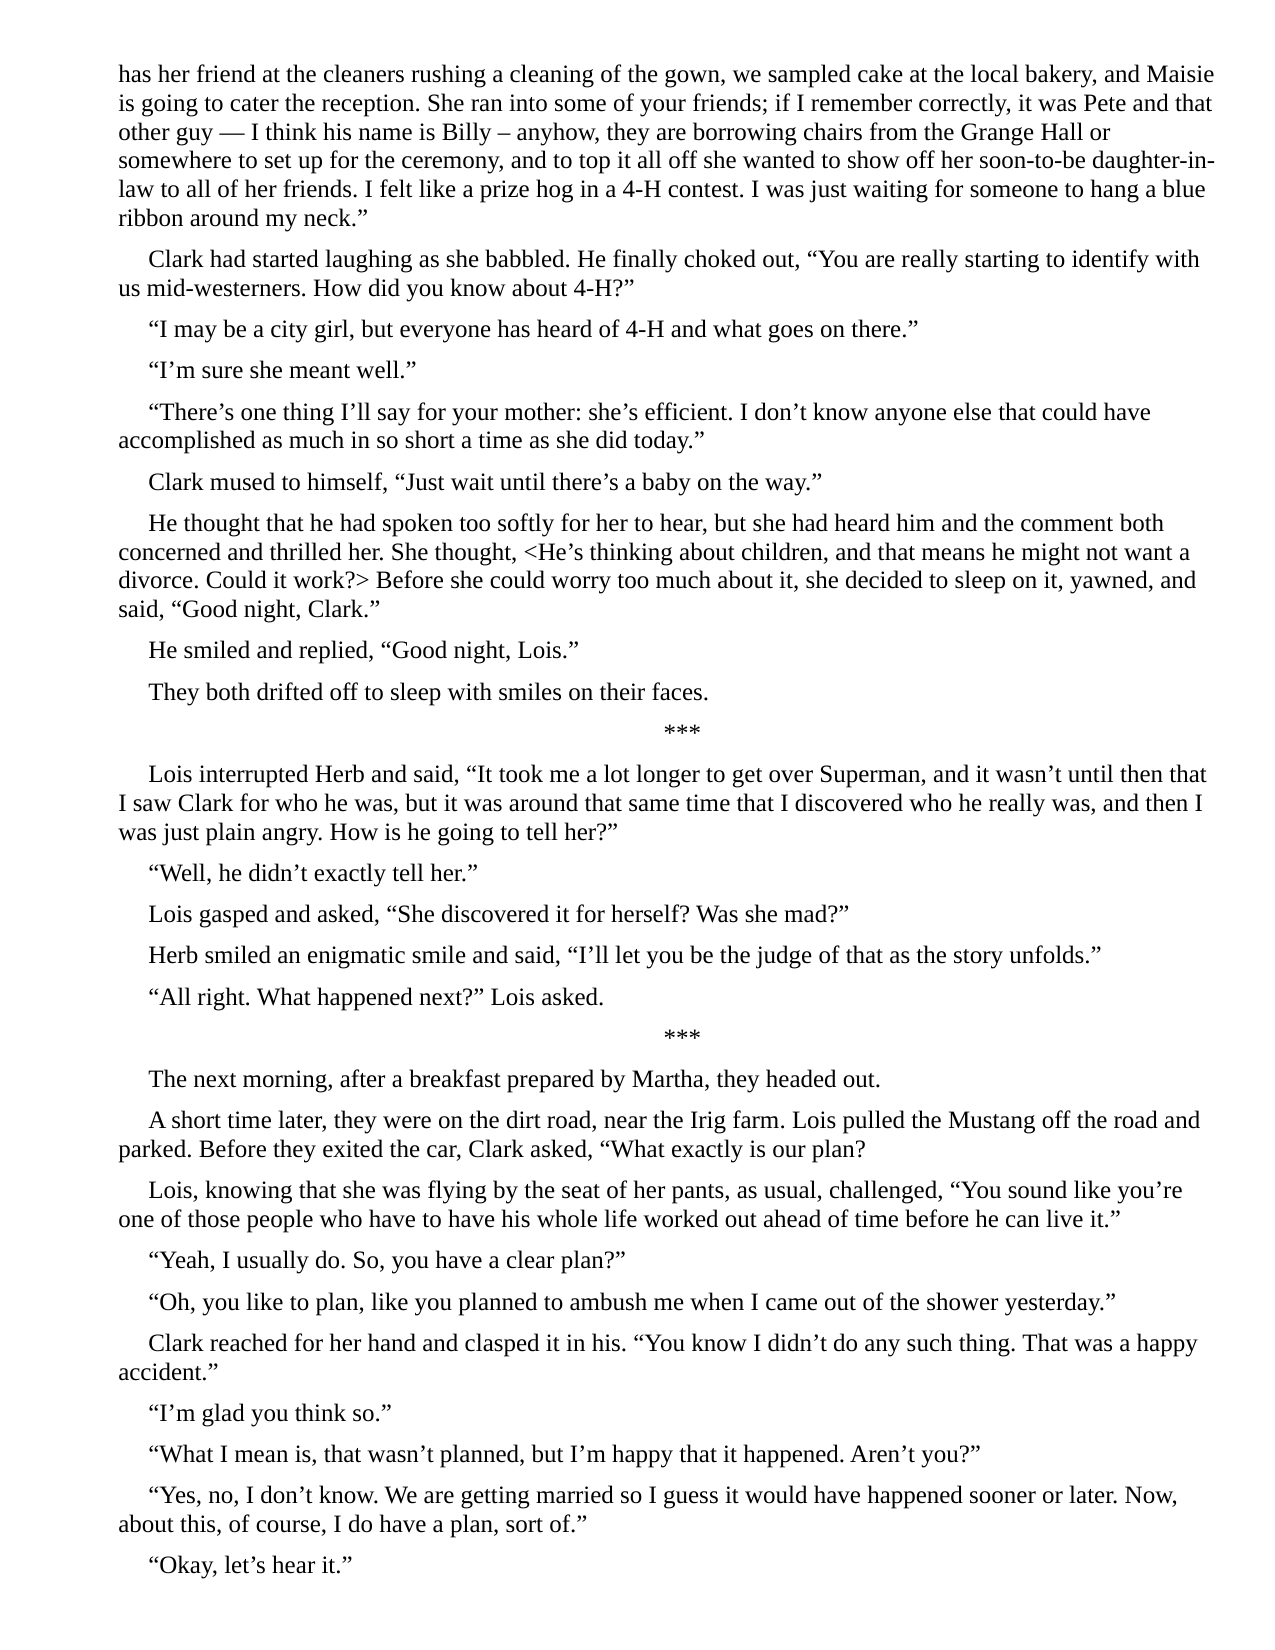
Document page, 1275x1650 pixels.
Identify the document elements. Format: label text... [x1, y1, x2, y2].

text A short time later, they were on the dirt road, near the Irig farm. Lois pulled the Mustang off the road and parked. Before they exited the car, Clark asked, “What exactly is our plan? [118, 1105, 1216, 1163]
text They both drifted off to sleep with smiles on their faces. [118, 677, 1216, 705]
text “I’m sure she meant well.” [118, 355, 1216, 384]
text He smiled and replied, “Good night, Lois.” [118, 635, 1216, 664]
text Lois gasped and asked, “She discovered it for herself? Was she mad?” [118, 899, 1216, 928]
text has her friend at the cleaners rushing a cleaning of the gown, we sampled cake at the local bakery, and Maisie is going to cater the reception. She ran into some of your friends; if I remember correctly, it was Pete and that other guy — I think his name is Billy – anyhow, they are borrowing chairs from the Grange Hall or somewhere to set up for the ceremony, and to top it all off she wanted to show off her soon-to-be daughter-in-law to all of her friends. I felt like a prize hog in a 4-H contest. I was just waiting for someone to hang a blue ribbon around my neck.” [118, 59, 1216, 232]
text Clark reached for her hand and clasped it in his. “You know I didn’t do any such thing. That was a happy accident.” [118, 1328, 1216, 1385]
text “Well, he didn’t exactly tell her.” [118, 858, 1216, 887]
text *** [118, 718, 1216, 747]
text “Yes, no, I don’t know. We are getting married so I guess it would have happened sooner or later. Now, about this, of course, I do have a plan, sort of.” [118, 1480, 1216, 1538]
text Lois interrupted Herb and said, “It took me a lot longer to get over Superman, and it wasn’t until then that I saw Clark for who he was, but it was around that same time that I discovered who he really was, and then I was just plain angry. How is he going to tell her?” [118, 759, 1216, 845]
text “What I mean is, that wasn’t planned, but I’m happy that it happened. Aren’t you?” [118, 1439, 1216, 1468]
text He thought that he had spoken too softly for her to hear, but she had heard him and the comment both concerned and thrilled her. She thought, <He’s thinking about children, and that means he might not want a divorce. Could it work?> Before she could worry too much about it, she decided to sleep on it, yawned, and said, “Good night, Clark.” [118, 508, 1216, 623]
text Herb smiled an enigmatic smile and said, “I’ll let you be the judge of that as the story unfolds.” [118, 940, 1216, 969]
text “Yeah, I usually do. So, you have a clear plan?” [118, 1245, 1216, 1274]
text Lois, knowing that she was flying by the seat of her pants, as usual, challenged, “You sound like you’re one of those people who have to have his whole life worked out ahead of time before he can live it.” [118, 1175, 1216, 1233]
text Clark mused to himself, “Just wait until there’s a baby on the way.” [118, 467, 1216, 495]
text “All right. What happened next?” Lois asked. [118, 982, 1216, 1010]
text “I’m glad you think so.” [118, 1398, 1216, 1427]
text *** [118, 1023, 1216, 1052]
text The next morning, after a breakfast prepared by Martha, they headed out. [118, 1064, 1216, 1093]
text “Oh, you like to plan, like you planned to ambush me when I came out of the shower yesterday.” [118, 1287, 1216, 1315]
text Clark had started laughing as she babbled. He finally choked out, “You are really starting to identify with us mid-westerners. How did you know about 4-H?” [118, 244, 1216, 302]
text “I may be a city girl, but everyone has heard of 4-H and what goes on there.” [118, 314, 1216, 343]
text “Okay, let’s hear it.” [118, 1550, 1216, 1579]
text “There’s one thing I’ll say for your mother: she’s efficient. I don’t know anyone else that could have accomplished as much in so short a time as she did today.” [118, 397, 1216, 454]
